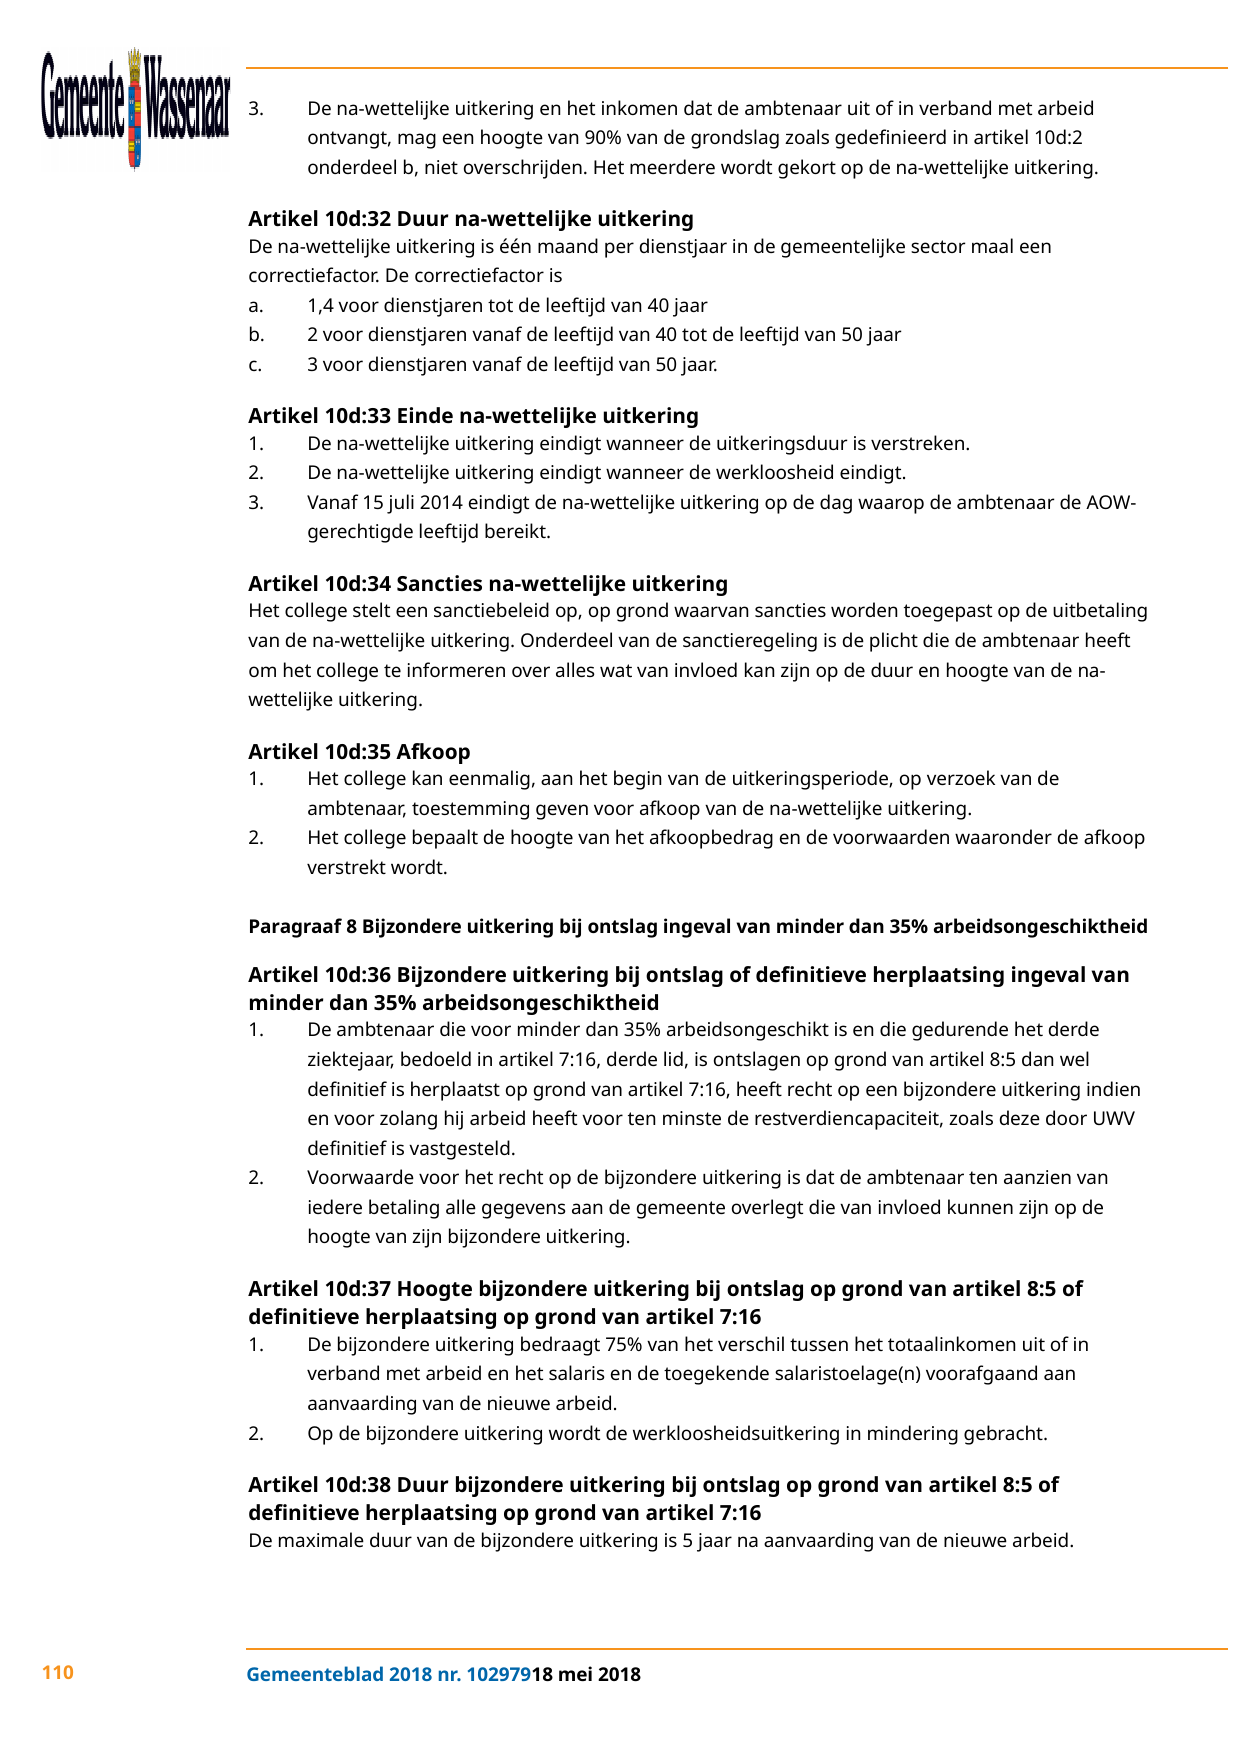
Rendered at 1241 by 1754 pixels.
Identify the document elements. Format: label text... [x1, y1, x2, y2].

text Artikel 10d:38 Duur bijzondere uitkering bij ontslag op grond van artikel 8:5 of definitieve herplaatsing op grond van artikel 7:16 [248, 1470, 1152, 1527]
list 3 voor dienstjaren vanaf de leeftijd van 50 jaar. [248, 351, 1152, 377]
text Artikel 10d:34 Sancties na-wettelijke uitkering [248, 569, 1152, 598]
text Artikel 10d:37 Hoogte bijzondere uitkering bij ontslag op grond van artikel 8:5 of definitieve herplaatsing op grond van artikel 7:16 [248, 1274, 1152, 1331]
list Het college kan eenmalig, aan het begin van de uitkeringsperiode, op verzoek van de ambtenaar, toestemming geven voor afkoop van de na-wettelijke uitkering. [248, 765, 1152, 821]
text De na-wettelijke uitkering is één maand per dienstjaar in de gemeentelijke sector maal een correctiefactor. De correctiefactor is [248, 233, 1152, 288]
list Vanaf 15 juli 2014 eindigt de na-wettelijke uitkering op de dag waarop de ambtenaar de AOW-gerechtigde leeftijd bereikt. [248, 489, 1152, 544]
list De na-wettelijke uitkering eindigt wanneer de uitkeringsduur is verstreken. [248, 430, 1152, 456]
text De maximale duur van de bijzondere uitkering is 5 jaar na aanvaarding van de nieuwe arbeid. [248, 1527, 1152, 1553]
picture [41, 47, 231, 172]
list De ambtenaar die voor minder dan 35% arbeidsongeschikt is en die gedurende het derde ziektejaar, bedoeld in artikel 7:16, derde lid, is ontslagen op grond van artikel 8:5 dan wel definitief is herplaatst op grond van artikel 7:16, heeft recht op een bijzondere uitkering indien en voor zolang hij arbeid heeft voor ten minste de restverdiencapaciteit, zoals deze door UWV definitief is vastgesteld. [248, 1017, 1152, 1161]
text Artikel 10d:36 Bijzondere uitkering bij ontslag of definitieve herplaatsing ingeval van minder dan 35% arbeidsongeschiktheid [248, 960, 1152, 1017]
text Artikel 10d:32 Duur na-wettelijke uitkering [248, 204, 1152, 233]
list De na-wettelijke uitkering eindigt wanneer de werkloosheid eindigt. [248, 459, 1152, 485]
list Voorwaarde voor het recht op de bijzondere uitkering is dat de ambtenaar ten aanzien van iedere betaling alle gegevens aan de gemeente overlegt die van invloed kunnen zijn op de hoogte van zijn bijzondere uitkering. [248, 1164, 1152, 1249]
list 2 voor dienstjaren vanaf de leeftijd van 40 tot de leeftijd van 50 jaar [248, 322, 1152, 347]
list 1,4 voor dienstjaren tot de leeftijd van 40 jaar [248, 292, 1152, 318]
text Artikel 10d:35 Afkoop [248, 737, 1152, 765]
list Het college bepaalt de hoogte van het afkoopbedrag en de voorwaarden waaronder de afkoop verstrekt wordt. [248, 824, 1152, 880]
list De na-wettelijke uitkering en het inkomen dat de ambtenaar uit of in verband met arbeid ontvangt, mag een hoogte van 90% van de grondslag zoals gedefinieerd in artikel 10d:2 onderdeel b, niet overschrijden. Het meerdere wordt gekort op de na-wettelijke uitkering. [248, 95, 1152, 180]
text Het college stelt een sanctiebeleid op, op grond waarvan sancties worden toegepast op de uitbetaling van de na-wettelijke uitkering. Onderdeel van de sanctieregeling is de plicht die de ambtenaar heeft om het college te informeren over alles wat van invloed kan zijn op de duur en hoogte van de na-wettelijke uitkering. [248, 598, 1152, 712]
text Artikel 10d:33 Einde na-wettelijke uitkering [248, 402, 1152, 430]
text Paragraaf 8 Bijzondere uitkering bij ontslag ingeval van minder dan 35% arbeidsongeschiktheid [248, 913, 1152, 939]
list De bijzondere uitkering bedraagt 75% van het verschil tussen het totaalinkomen uit of in verband met arbeid en het salaris en de toegekende salaristoelage(n) voorafgaand aan aanvaarding van de nieuwe arbeid. [248, 1331, 1152, 1416]
list Op de bijzondere uitkering wordt de werkloosheidsuitkering in mindering gebracht. [248, 1420, 1152, 1445]
